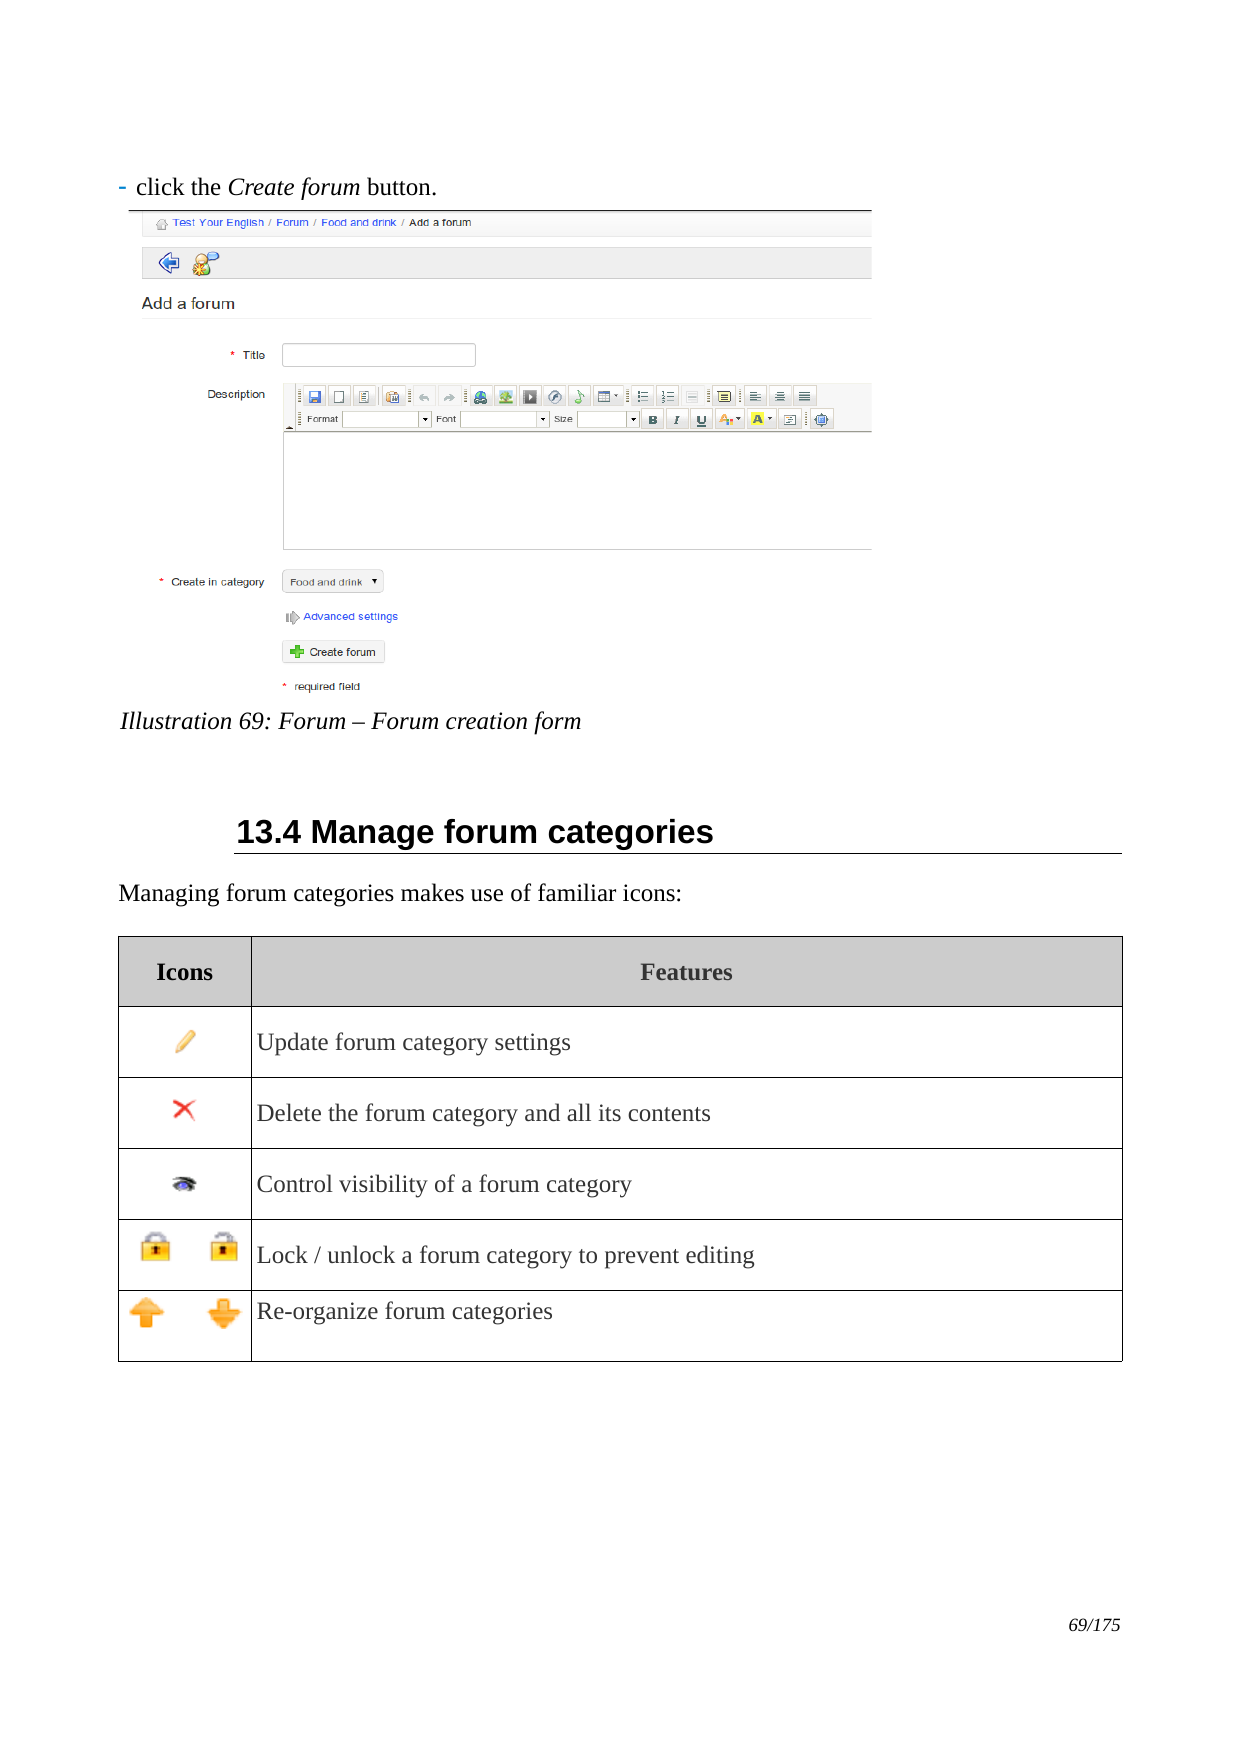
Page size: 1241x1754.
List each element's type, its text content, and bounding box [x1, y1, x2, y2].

table_cell [119, 1078, 251, 1148]
text Illustration 69: Forum – Forum creation form [120, 706, 1120, 735]
picture [169, 1094, 201, 1127]
picture [128, 210, 872, 706]
table_cell [119, 1174, 251, 1219]
table_cell Lock / unlock a forum category to prevent editing [252, 1220, 1122, 1290]
subtitle Manage forum categories [234, 812, 1122, 853]
picture [125, 1297, 243, 1329]
table_header Icons [119, 937, 251, 1006]
picture [170, 1026, 200, 1059]
table_cell Re-organize forum categories [252, 1291, 1122, 1361]
picture [122, 1226, 247, 1270]
list click the Create forum button. [118, 172, 1122, 200]
table_header Features [252, 937, 1122, 1006]
table_cell [119, 1007, 251, 1077]
table_cell [119, 1291, 251, 1361]
table_cell [119, 1149, 251, 1173]
table_cell Delete the forum category and all its contents [252, 1078, 1122, 1148]
table_cell [119, 1220, 251, 1290]
picture [161, 1173, 201, 1197]
table_cell Control visibility of a forum category [252, 1149, 1122, 1219]
table_cell Update forum category settings [252, 1007, 1122, 1077]
text Managing forum categories makes use of familiar icons: [118, 878, 1122, 907]
